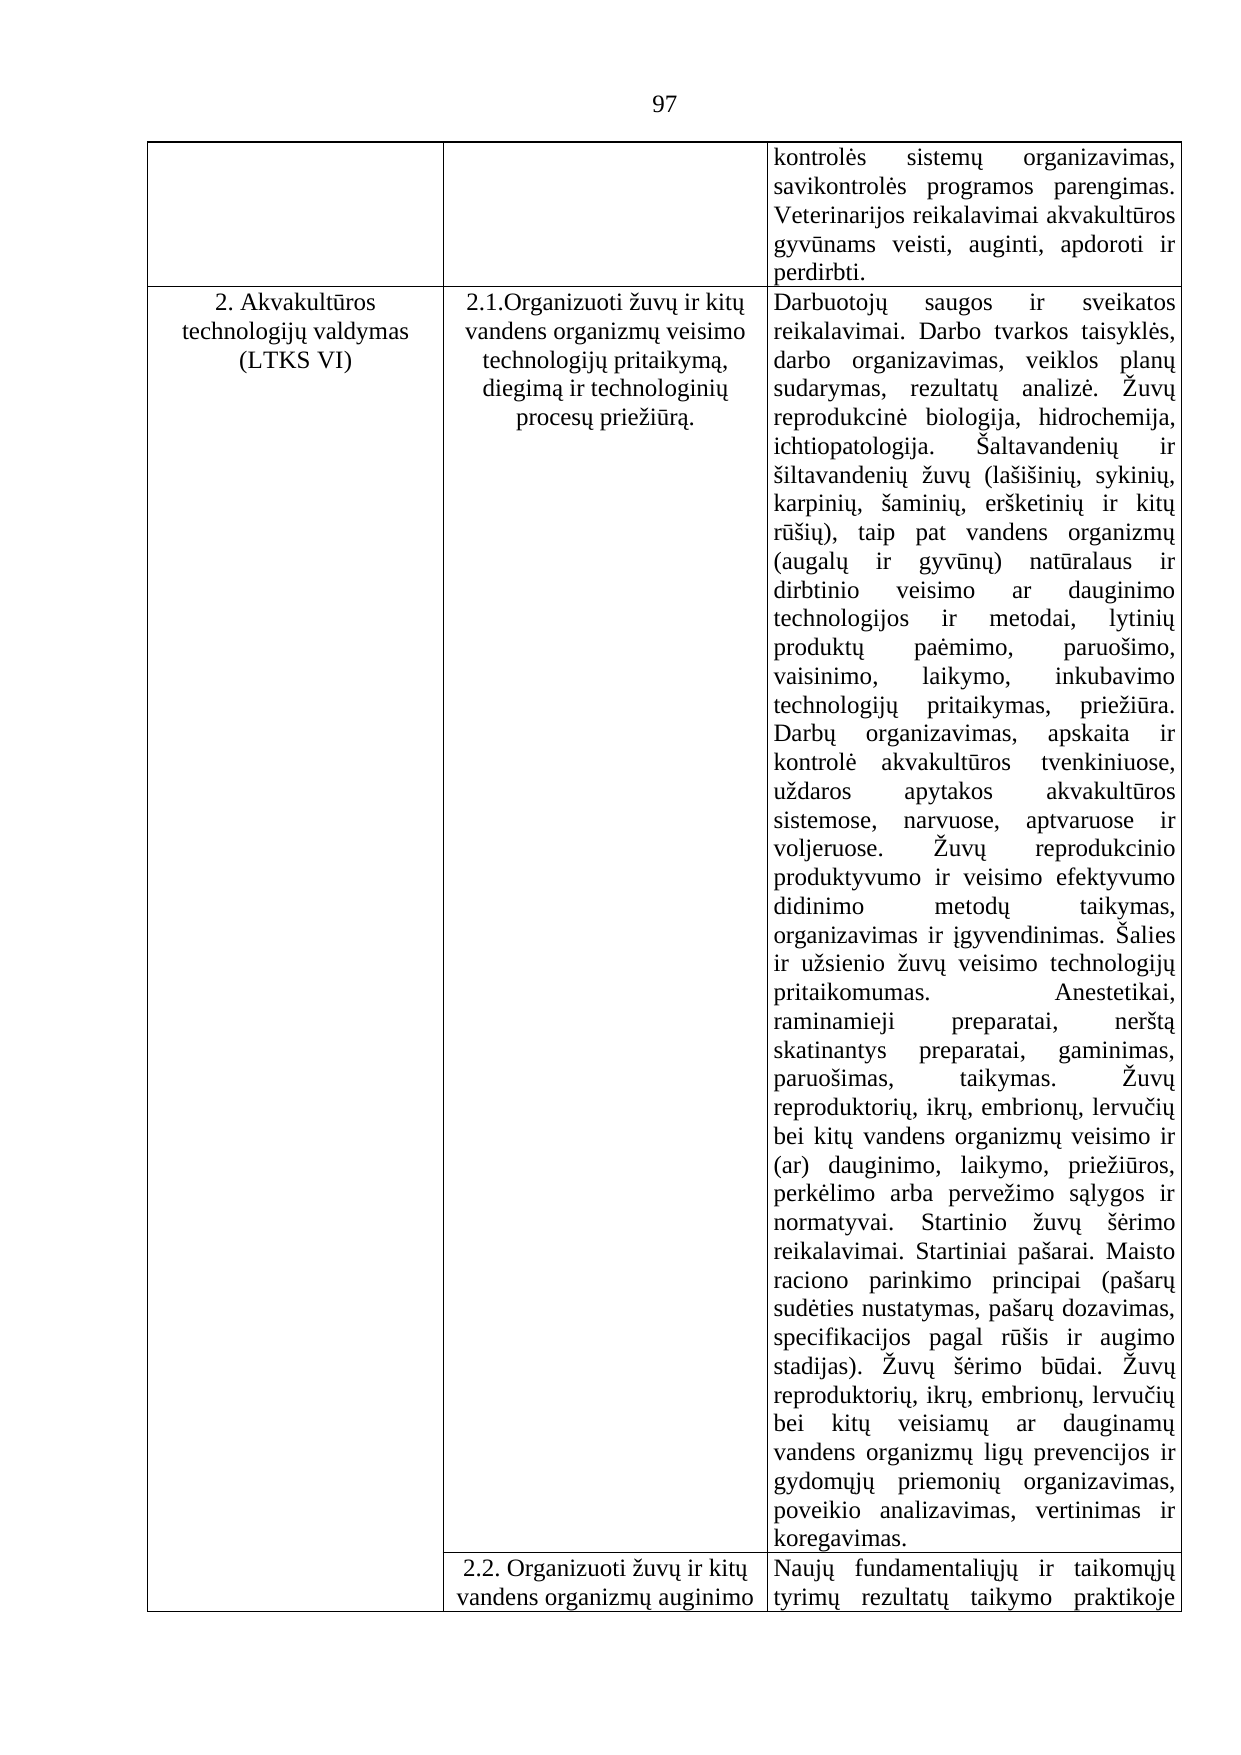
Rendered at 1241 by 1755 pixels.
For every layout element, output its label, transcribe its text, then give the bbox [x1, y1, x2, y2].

table_cell 2. Akvakultūros technologijų valdymas (LTKS VI) [148, 287, 443, 1611]
table_cell Darbuotojų saugos ir sveikatos reikalavimai. Darbo tvarkos taisyklės, darbo organizavimas, veiklos planų sudarymas, rezultatų analizė. Žuvų reprodukcinė biologija, hidrochemija, ichtiopatologija. Šaltavandenių ir šiltavandenių žuvų (lašišinių, sykinių, karpinių, šaminių, eršketinių ir kitų rūšių), taip pat vandens organizmų (augalų ir gyvūnų) natūralaus ir dirbtinio veisimo ar dauginimo technologijos ir metodai, lytinių produktų paėmimo, paruošimo, vaisinimo, laikymo, inkubavimo technologijų pritaikymas, priežiūra. Darbų organizavimas, apskaita ir kontrolė akvakultūros tvenkiniuose, uždaros apytakos akvakultūros sistemose, narvuose, aptvaruose ir voljeruose. Žuvų reprodukcinio produktyvumo ir veisimo efektyvumo didinimo metodų taikymas, organizavimas ir įgyvendinimas. Šalies ir užsienio žuvų veisimo technologijų pritaikomumas. Anestetikai, raminamieji preparatai, nerštą skatinantys preparatai, gaminimas, paruošimas, taikymas. Žuvų reproduktorių, ikrų, embrionų, lervučių bei kitų vandens organizmų veisimo ir (ar) dauginimo, laikymo, priežiūros, perkėlimo arba pervežimo sąlygos ir normatyvai. Startinio žuvų šėrimo reikalavimai. Startiniai pašarai. Maisto raciono parinkimo principai (pašarų sudėties nustatymas, pašarų dozavimas, specifikacijos pagal rūšis ir augimo stadijas). Žuvų šėrimo būdai. Žuvų reproduktorių, ikrų, embrionų, lervučių bei kitų veisiamų ar dauginamų vandens organizmų ligų prevencijos ir gydomųjų priemonių organizavimas, poveikio analizavimas, vertinimas ir koregavimas. [768, 287, 1181, 1552]
table_cell Naujų fundamentaliųjų ir taikomųjų tyrimų rezultatų taikymo praktikoje [768, 1553, 1181, 1611]
table_cell 2.1.Organizuoti žuvų ir kitų vandens organizmų veisimo technologijų pritaikymą, diegimą ir technologinių procesų priežiūrą. [444, 287, 767, 1552]
table_cell 2.2. Organizuoti žuvų ir kitų vandens organizmų auginimo [444, 1553, 767, 1611]
table_cell kontrolės sistemų organizavimas, savikontrolės programos parengimas. Veterinarijos reikalavimai akvakultūros gyvūnams veisti, auginti, apdoroti ir perdirbti. [768, 143, 1181, 286]
table_cell [148, 143, 443, 286]
table_cell [444, 143, 767, 286]
